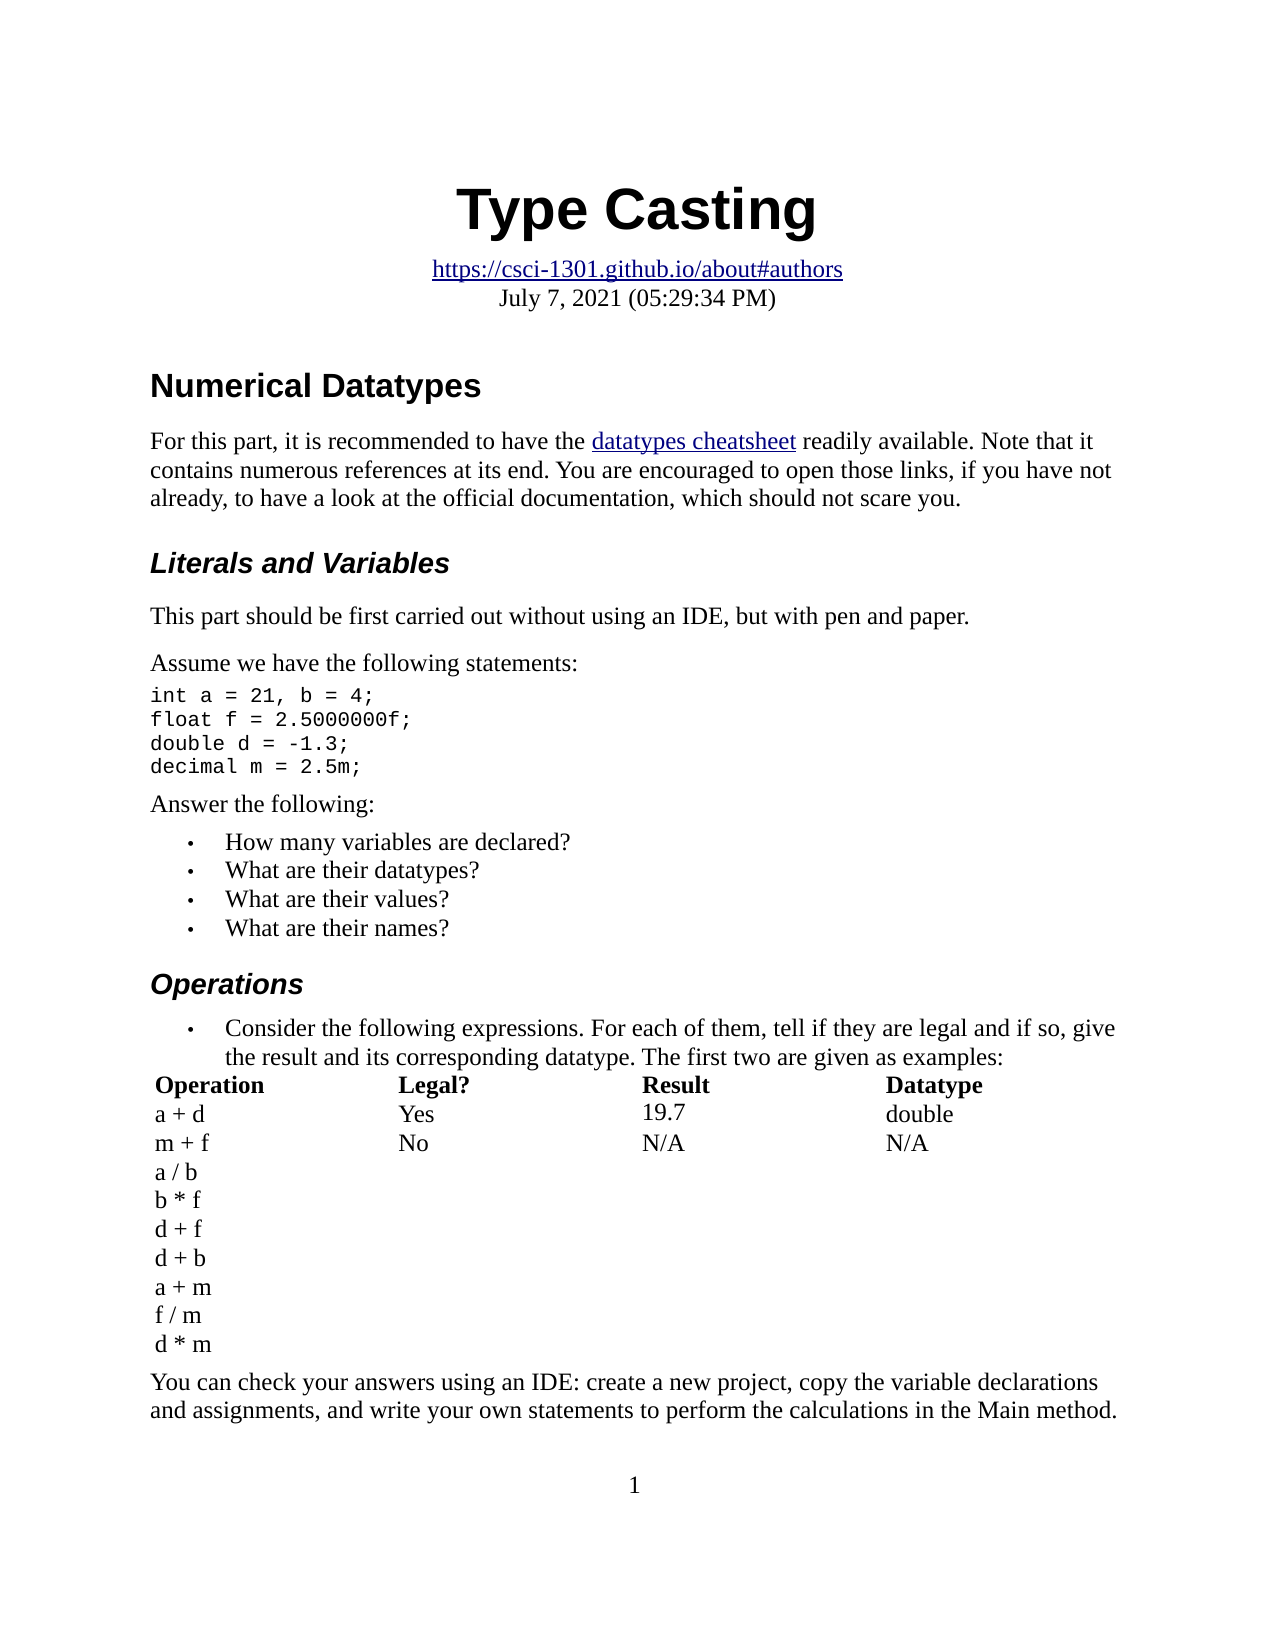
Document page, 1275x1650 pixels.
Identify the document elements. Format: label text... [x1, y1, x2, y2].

table_cell [638, 1329, 881, 1358]
table_cell a + d [150, 1099, 394, 1128]
table_cell m + f [150, 1128, 394, 1157]
table_cell [638, 1099, 881, 1128]
table_header Legal? [394, 1070, 637, 1099]
list What are their values? [187, 884, 1125, 913]
table_cell d + b [150, 1243, 394, 1272]
text This part should be first carried out without using an IDE, but with pen and paper. [150, 601, 1125, 630]
table_cell [638, 1243, 881, 1272]
text July 7, 2021 (05:29:34 PM) [150, 283, 1125, 312]
table_cell a / b [150, 1157, 394, 1185]
table_cell [394, 1300, 637, 1329]
table_cell [881, 1272, 1125, 1300]
table_cell [638, 1214, 881, 1243]
table_cell [394, 1157, 637, 1185]
table_header Result [638, 1070, 881, 1099]
table_cell [394, 1214, 637, 1243]
table_cell [638, 1300, 881, 1329]
table_cell [394, 1329, 637, 1358]
subtitle Numerical Datatypes [150, 366, 1125, 404]
list Consider the following expressions. For each of them, tell if they are legal and if so, give the result and its corresponding datatype. The first two are given as examples: [187, 1013, 1125, 1070]
table_cell [638, 1157, 881, 1185]
table_cell N/A [638, 1128, 881, 1157]
table_cell a + m [150, 1272, 394, 1300]
text For this part, it is recommended to have the datatypes cheatsheet readily available. Note that it contains numerous references at its end. You are encouraged to open those links, if you have not already, to have a look at the official documentation, which should not scare you. [150, 426, 1125, 512]
title Type Casting [150, 175, 1125, 242]
text float f = 2.5000000f; [150, 709, 1125, 733]
text double d = -1.3; [150, 733, 1125, 756]
subtitle Literals and Variables [150, 546, 1125, 580]
table_cell [394, 1243, 637, 1272]
text Answer the following: [150, 789, 1125, 818]
text https://csci-1301.github.io/about#authors [150, 254, 1125, 283]
table_cell d * m [150, 1329, 394, 1358]
text int a = 21, b = 4; [150, 686, 1125, 709]
table_cell [881, 1300, 1125, 1329]
subtitle Operations [150, 967, 1125, 1000]
table_header Operation [150, 1070, 394, 1099]
list What are their datatypes? [187, 856, 1125, 884]
text decimal m = 2.5m; [150, 756, 1125, 780]
table_cell Yes [394, 1099, 637, 1128]
table_cell b * f [150, 1185, 394, 1214]
table_cell [638, 1185, 881, 1214]
table_cell [881, 1185, 1125, 1214]
table_header Datatype [881, 1070, 1125, 1099]
table_cell No [394, 1128, 637, 1157]
table_cell [881, 1157, 1125, 1185]
table_cell [638, 1272, 881, 1300]
list How many variables are declared? [187, 827, 1125, 856]
table_cell [881, 1243, 1125, 1272]
text Assume we have the following statements: [150, 648, 1125, 677]
table_cell f / m [150, 1300, 394, 1329]
table_cell [881, 1214, 1125, 1243]
table_cell d + f [150, 1214, 394, 1243]
table_cell [881, 1329, 1125, 1358]
table_cell double [881, 1099, 1125, 1128]
text You can check your answers using an IDE: create a new project, copy the variable declarations and assignments, and write your own statements to perform the calculations in the Main method. [150, 1367, 1125, 1424]
table_cell [394, 1185, 637, 1214]
list What are their names? [187, 913, 1125, 942]
table_cell [394, 1272, 637, 1300]
table_cell N/A [881, 1128, 1125, 1157]
